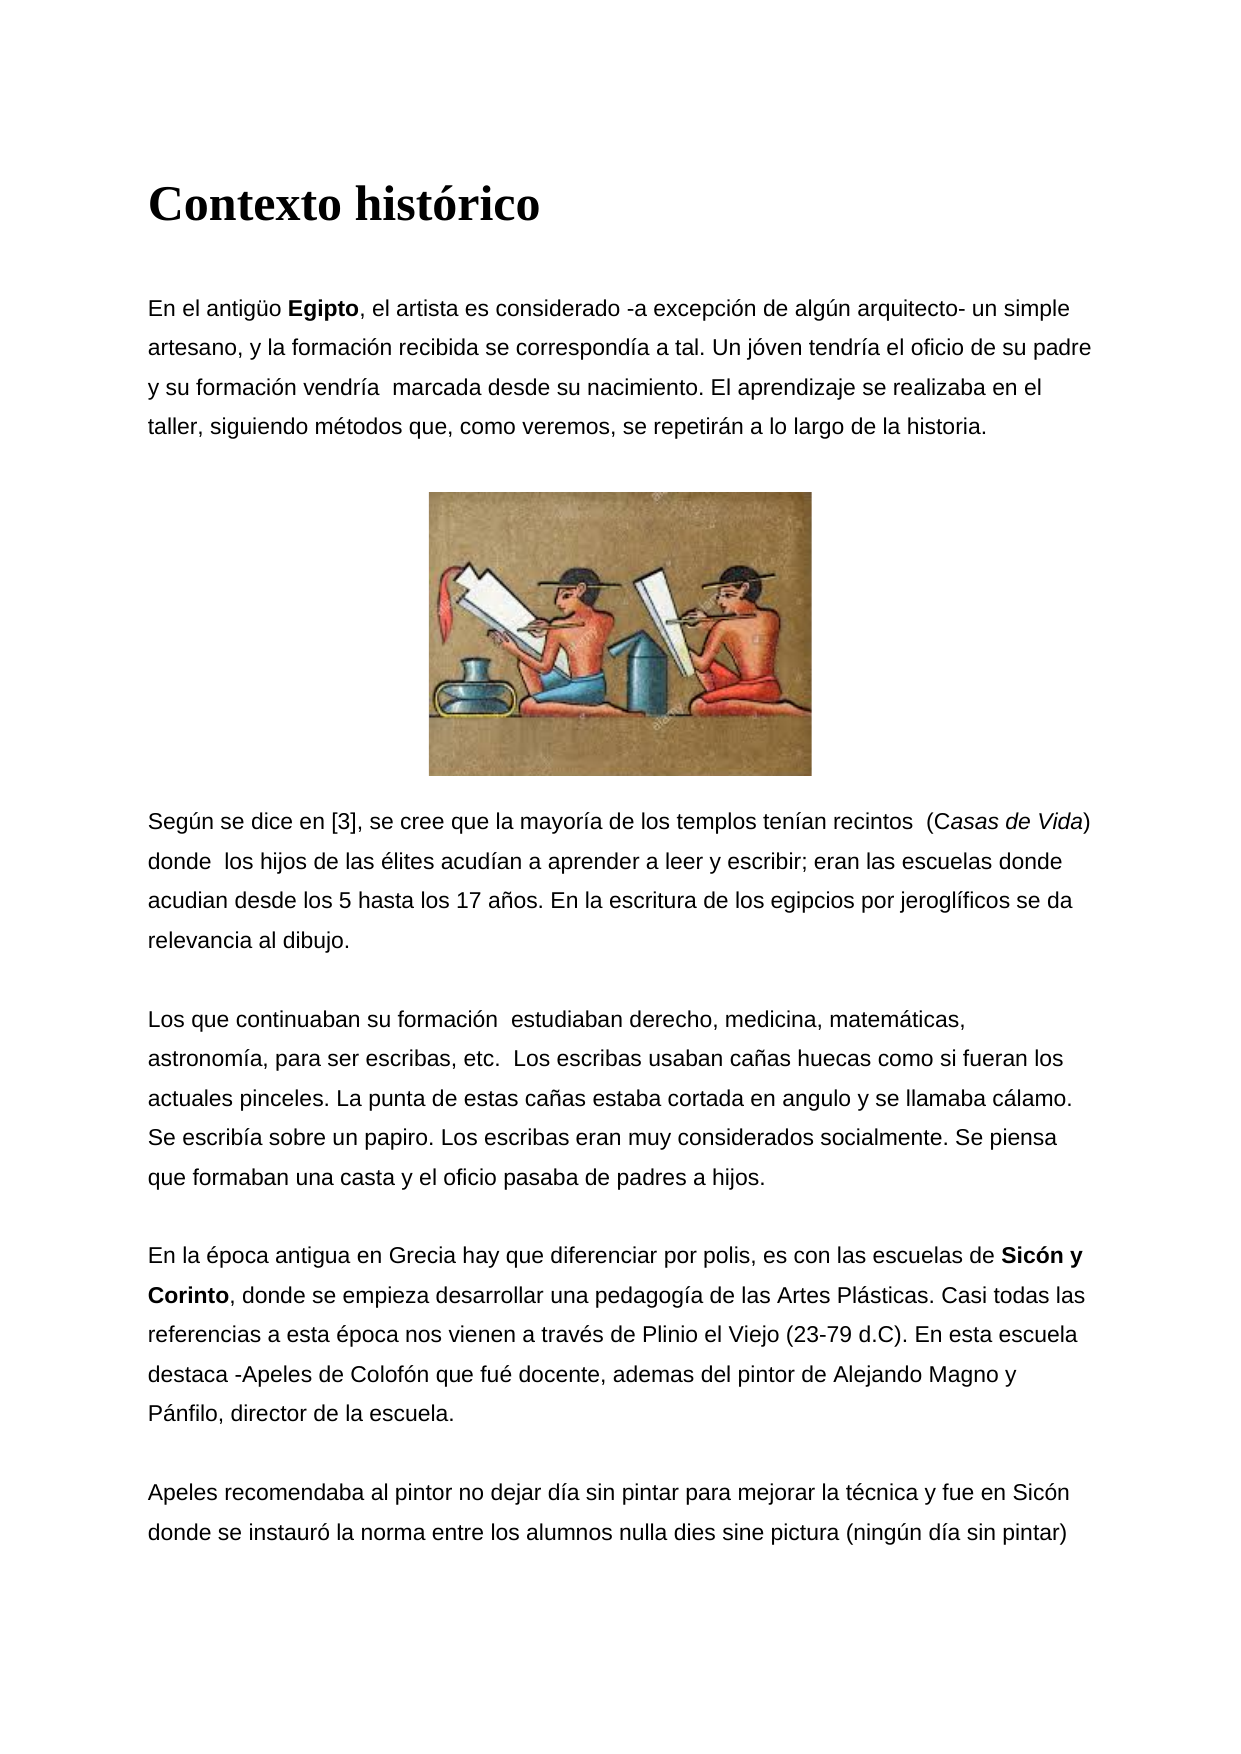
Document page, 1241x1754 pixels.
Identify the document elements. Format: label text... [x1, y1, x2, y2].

text Los que continuaban su formación estudiaban derecho, medicina, matemáticas, astronomía, para ser escribas, etc. Los escribas usaban cañas huecas como si fueran los actuales pinceles. La punta de estas cañas estaba cortada en angulo y se llamaba cálamo. Se escribía sobre un papiro. Los escribas eran muy considerados socialmente. Se piensa que formaban una casta y el oficio pasaba de padres a hijos. [148, 1006, 1093, 1190]
text En la época antigua en Grecia hay que diferenciar por polis, es con las escuelas de Sicón y Corinto, donde se empieza desarrollar una pedagogía de las Artes Plásticas. Casi todas las referencias a esta época nos vienen a través de Plinio el Viejo (23-79 d.C). En esta escuela destaca -Apeles de Colofón que fué docente, ademas del pintor de Alejando Magno y Pánfilo, director de la escuela. [148, 1242, 1093, 1427]
picture [428, 492, 812, 776]
text Apeles recomendaba al pintor no dejar día sin pintar para mejorar la técnica y fue en Sicón donde se instauró la norma entre los alumnos nulla dies sine pictura (ningún día sin pintar) [148, 1479, 1093, 1545]
text En el antigüo Egipto, el artista es considerado -a excepción de algún arquitecto- un simple artesano, y la formación recibida se correspondía a tal. Un jóven tendría el oficio de su padre y su formación vendría marcada desde su nacimiento. El aprendizaje se realizaba en el taller, siguiendo métodos que, como veremos, se repetirán a lo largo de la historia. [148, 295, 1093, 440]
text Según se dice en [3], se cree que la mayoría de los templos tenían recintos (Casas de Vida) donde los hijos de las élites acudían a aprender a leer y escribir; eran las escuelas donde acudian desde los 5 hasta los 17 años. En la escritura de los egipcios por jeroglíficos se da relevancia al dibujo. [148, 808, 1093, 953]
subtitle Contexto histórico [148, 173, 1093, 231]
